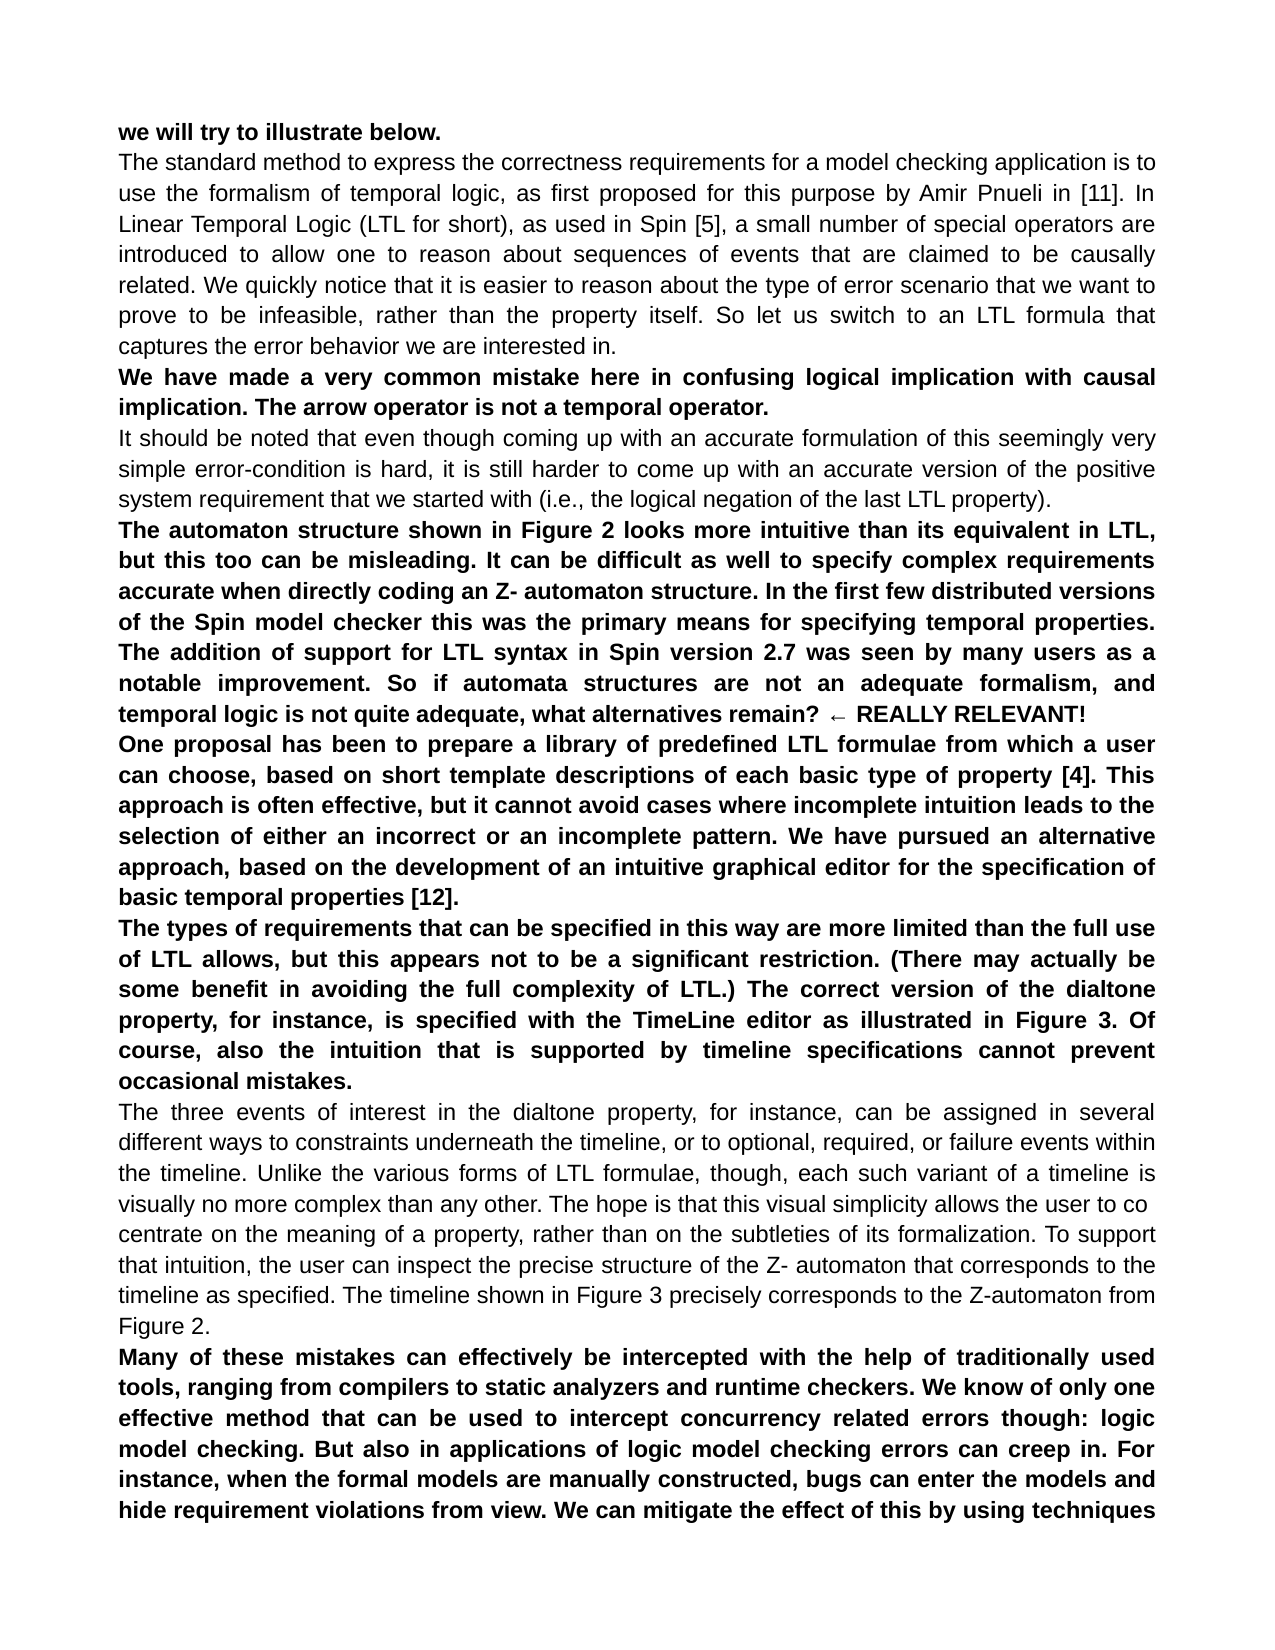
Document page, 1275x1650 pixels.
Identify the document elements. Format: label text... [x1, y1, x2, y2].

text The three events of interest in the dialtone property, for instance, can be assigned in several different ways to constraints underneath the timeline, or to optional, required, or failure events within the timeline. Unlike the various forms of LTL formulae, though, each such variant of a timeline is visually no more complex than any other. The hope is that this visual simplicity allows the user to co [118, 1098, 1157, 1217]
text It should be noted that even though coming up with an accurate formulation of this seemingly very simple error-condition is hard, it is still harder to come up with an accurate version of the positive system requirement that we started with (i.e., the logical negation of the last LTL property). [118, 424, 1157, 512]
text The types of requirements that can be specified in this way are more limited than the full use of LTL allows, but this appears not to be a significant restriction. (There may actually be some benefit in avoiding the full complexity of LTL.) The correct version of the dialtone property, for instance, is specified with the TimeLine editor as illustrated in Figure 3. Of course, also the intuition that is supported by timeline specifications cannot prevent occasional mistakes. [118, 914, 1157, 1094]
text The standard method to express the correctness requirements for a model checking application is to use the formalism of temporal logic, as first proposed for this purpose by Amir Pnueli in [11]. In Linear Temporal Logic (LTL for short), as used in Spin [5], a small number of special operators are introduced to allow one to reason about sequences of events that are claimed to be causally related. We quickly notice that it is easier to reason about the type of error scenario that we want to prove to be infeasible, rather than the property itself. So let us switch to an LTL formula that captures the error behavior we are interested in. [118, 149, 1157, 359]
text We have made a very common mistake here in confusing logical implication with causal implication. The arrow operator is not a temporal operator. [118, 363, 1157, 421]
text The automaton structure shown in Figure 2 looks more intuitive than its equivalent in LTL, but this too can be misleading. It can be difficult as well to specify complex requirements accurate when directly coding an Z- automaton structure. In the first few distributed versions of the Spin model checker this was the primary means for specifying temporal properties. The addition of support for LTL syntax in Spin version 2.7 was seen by many users as a notable improvement. So if automata structures are not an adequate formalism, and temporal logic is not quite adequate, what alternatives remain? ← REALLY RELEVANT! [118, 516, 1157, 727]
text centrate on the meaning of a property, rather than on the subtleties of its formalization. To support that intuition, the user can inspect the precise structure of the Z- automaton that corresponds to the timeline as specified. The timeline shown in Figure 3 precisely corresponds to the Z-automaton from Figure 2. [118, 1221, 1157, 1339]
text Many of these mistakes can effectively be intercepted with the help of traditionally used tools, ranging from compilers to static analyzers and runtime checkers. We know of only one effective method that can be used to intercept concurrency related errors though: logic model checking. But also in applications of logic model checking errors can creep in. For instance, when the formal models are manually constructed, bugs can enter the models and hide requirement violations from view. We can mitigate the effect of this by using techniques [118, 1343, 1157, 1523]
text we will try to illustrate below. [118, 118, 1157, 145]
text One proposal has been to prepare a library of predefined LTL formulae from which a user can choose, based on short template descriptions of each basic type of property [4]. This approach is often effective, but it cannot avoid cases where incomplete intuition leads to the selection of either an incorrect or an incomplete pattern. We have pursued an alternative approach, based on the development of an intuitive graphical editor for the specification of basic temporal properties [12]. [118, 731, 1157, 911]
